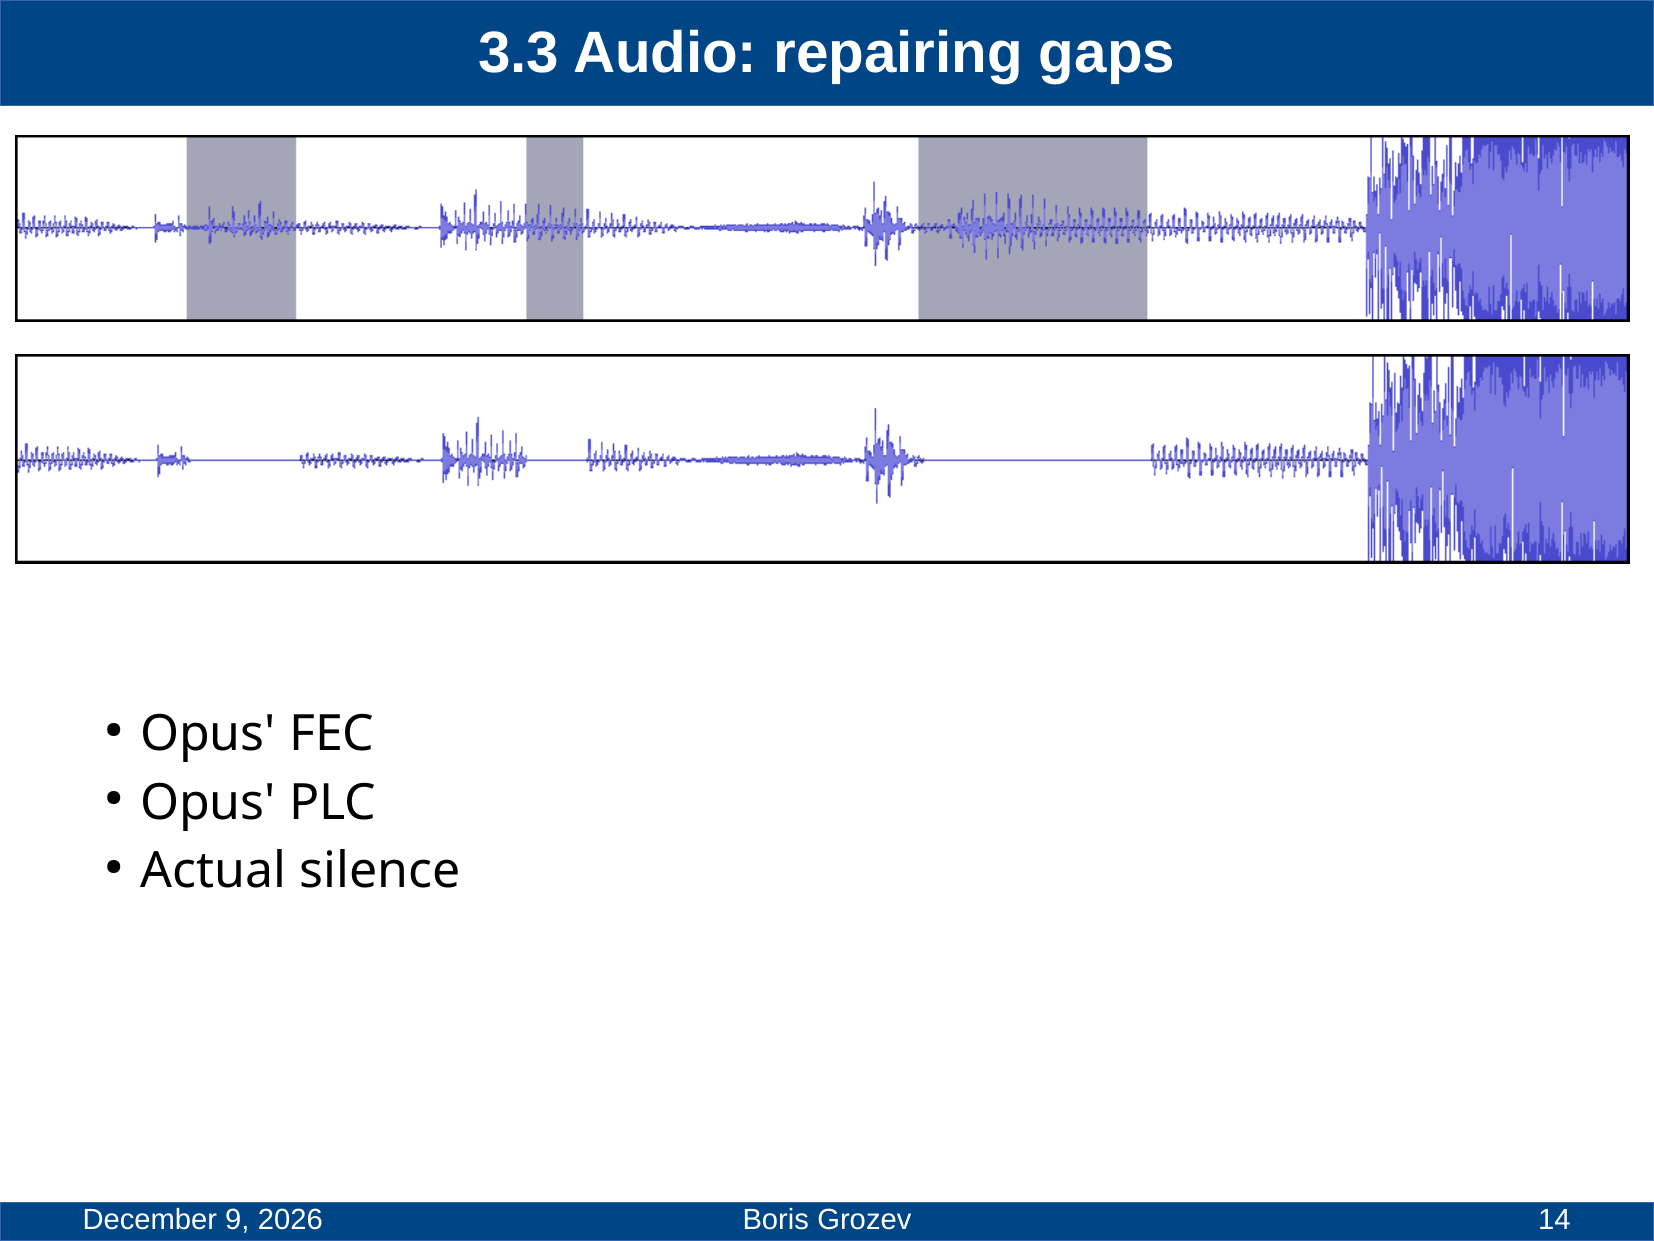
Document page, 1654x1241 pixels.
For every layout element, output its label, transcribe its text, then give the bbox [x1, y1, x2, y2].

picture [15, 354, 1630, 564]
picture [15, 135, 1630, 322]
title 3.3 Audio: repairing gaps [0, 0, 1654, 106]
text_box Opus' FEC Opus' PLC Actual silence [90, 690, 467, 900]
